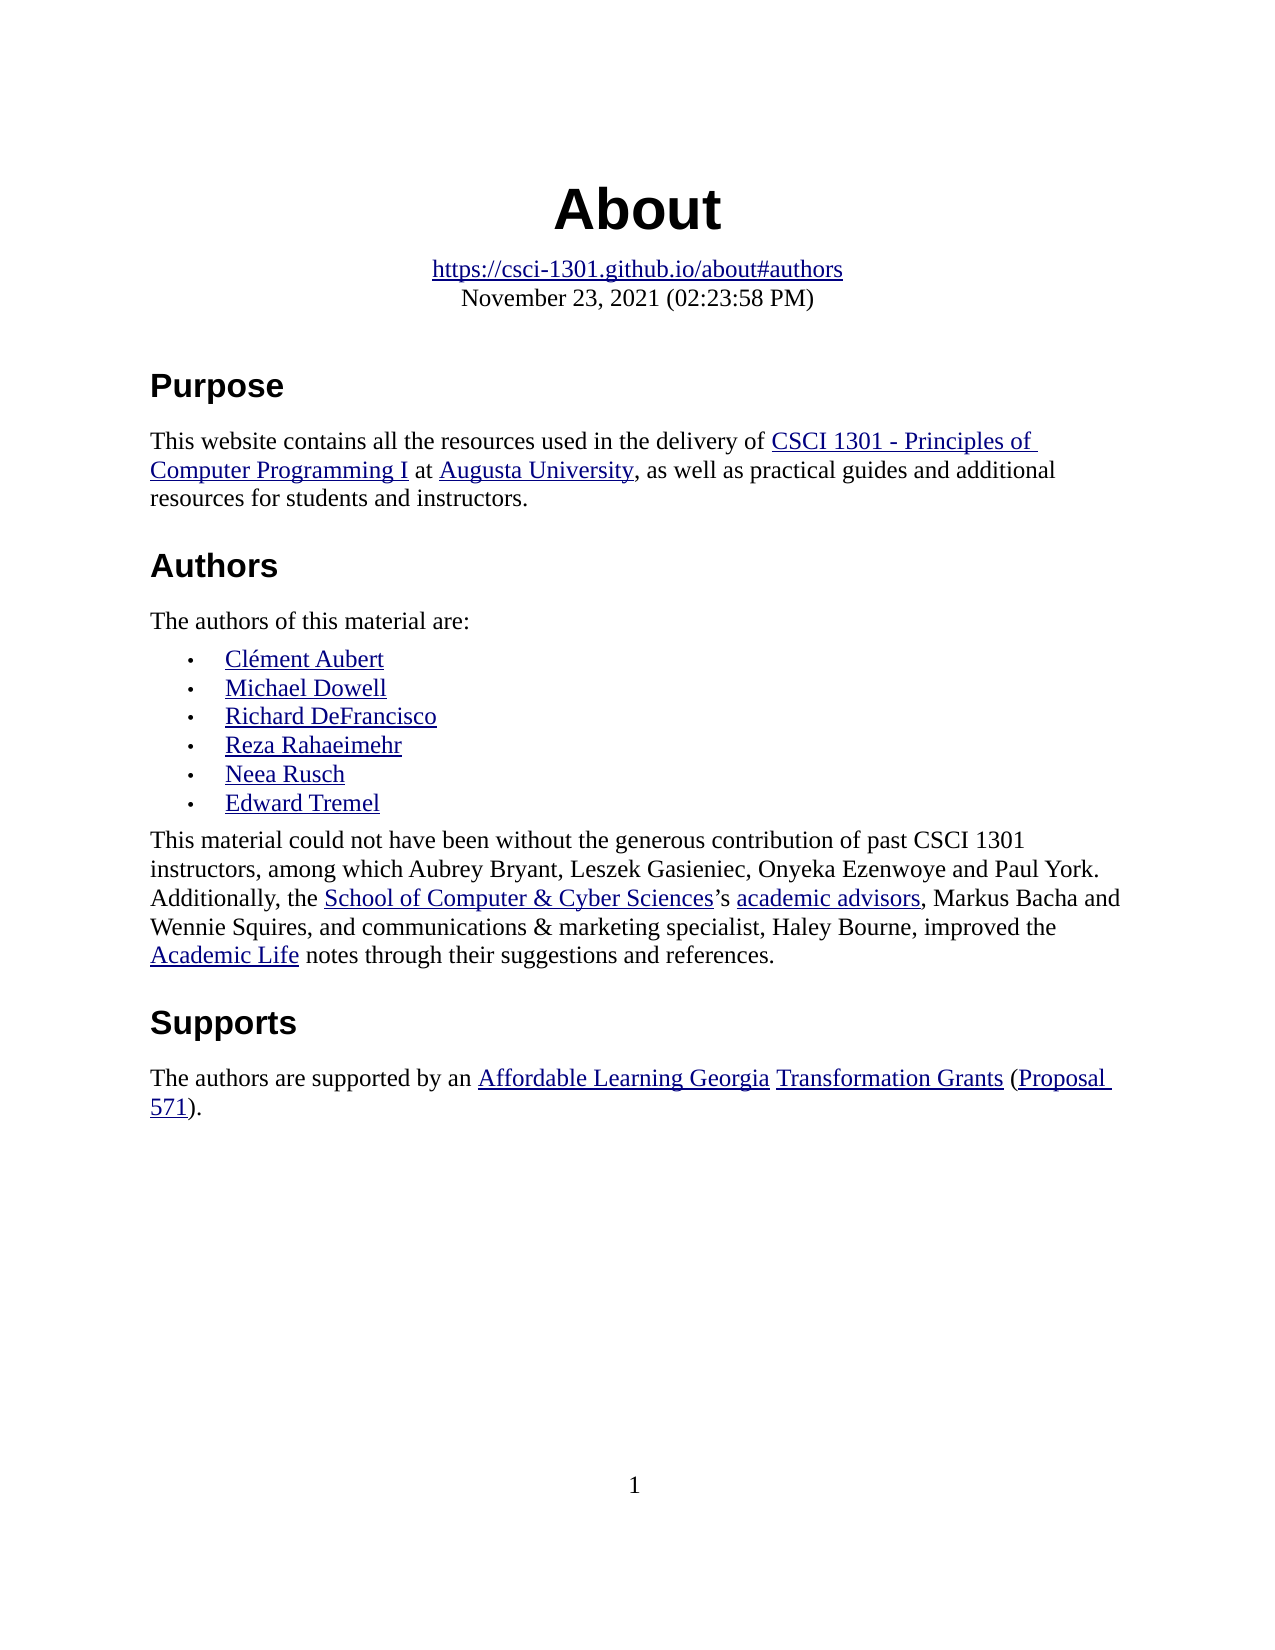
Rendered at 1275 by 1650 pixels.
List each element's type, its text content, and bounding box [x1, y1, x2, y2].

text The authors of this material are: [150, 606, 1125, 635]
text https://csci-1301.github.io/about#authors [150, 254, 1125, 283]
text The authors are supported by an Affordable Learning Georgia Transformation Grants (Proposal 571). [150, 1063, 1125, 1121]
list Clément Aubert [187, 644, 1125, 673]
text November 23, 2021 (02:23:58 PM) [150, 283, 1125, 312]
text This material could not have been without the generous contribution of past CSCI 1301 instructors, among which Aubrey Bryant, Leszek Gasieniec, Onyeka Ezenwoye and Paul York. Additionally, the School of Computer & Cyber Sciences’s academic advisors, Markus Bacha and Wennie Squires, and communications & marketing specialist, Haley Bourne, improved the Academic Life notes through their suggestions and references. [150, 825, 1125, 969]
list Richard DeFrancisco [187, 701, 1125, 730]
list Reza Rahaeimehr [187, 730, 1125, 759]
list Michael Dowell [187, 673, 1125, 701]
subtitle Authors [150, 546, 1125, 585]
list Neea Rusch [187, 759, 1125, 788]
subtitle Purpose [150, 366, 1125, 404]
list Edward Tremel [187, 788, 1125, 816]
subtitle Supports [150, 1003, 1125, 1042]
text This website contains all the resources used in the delivery of CSCI 1301 - Principles of Computer Programming I at Augusta University, as well as practical guides and additional resources for students and instructors. [150, 426, 1125, 512]
title About [150, 175, 1125, 242]
